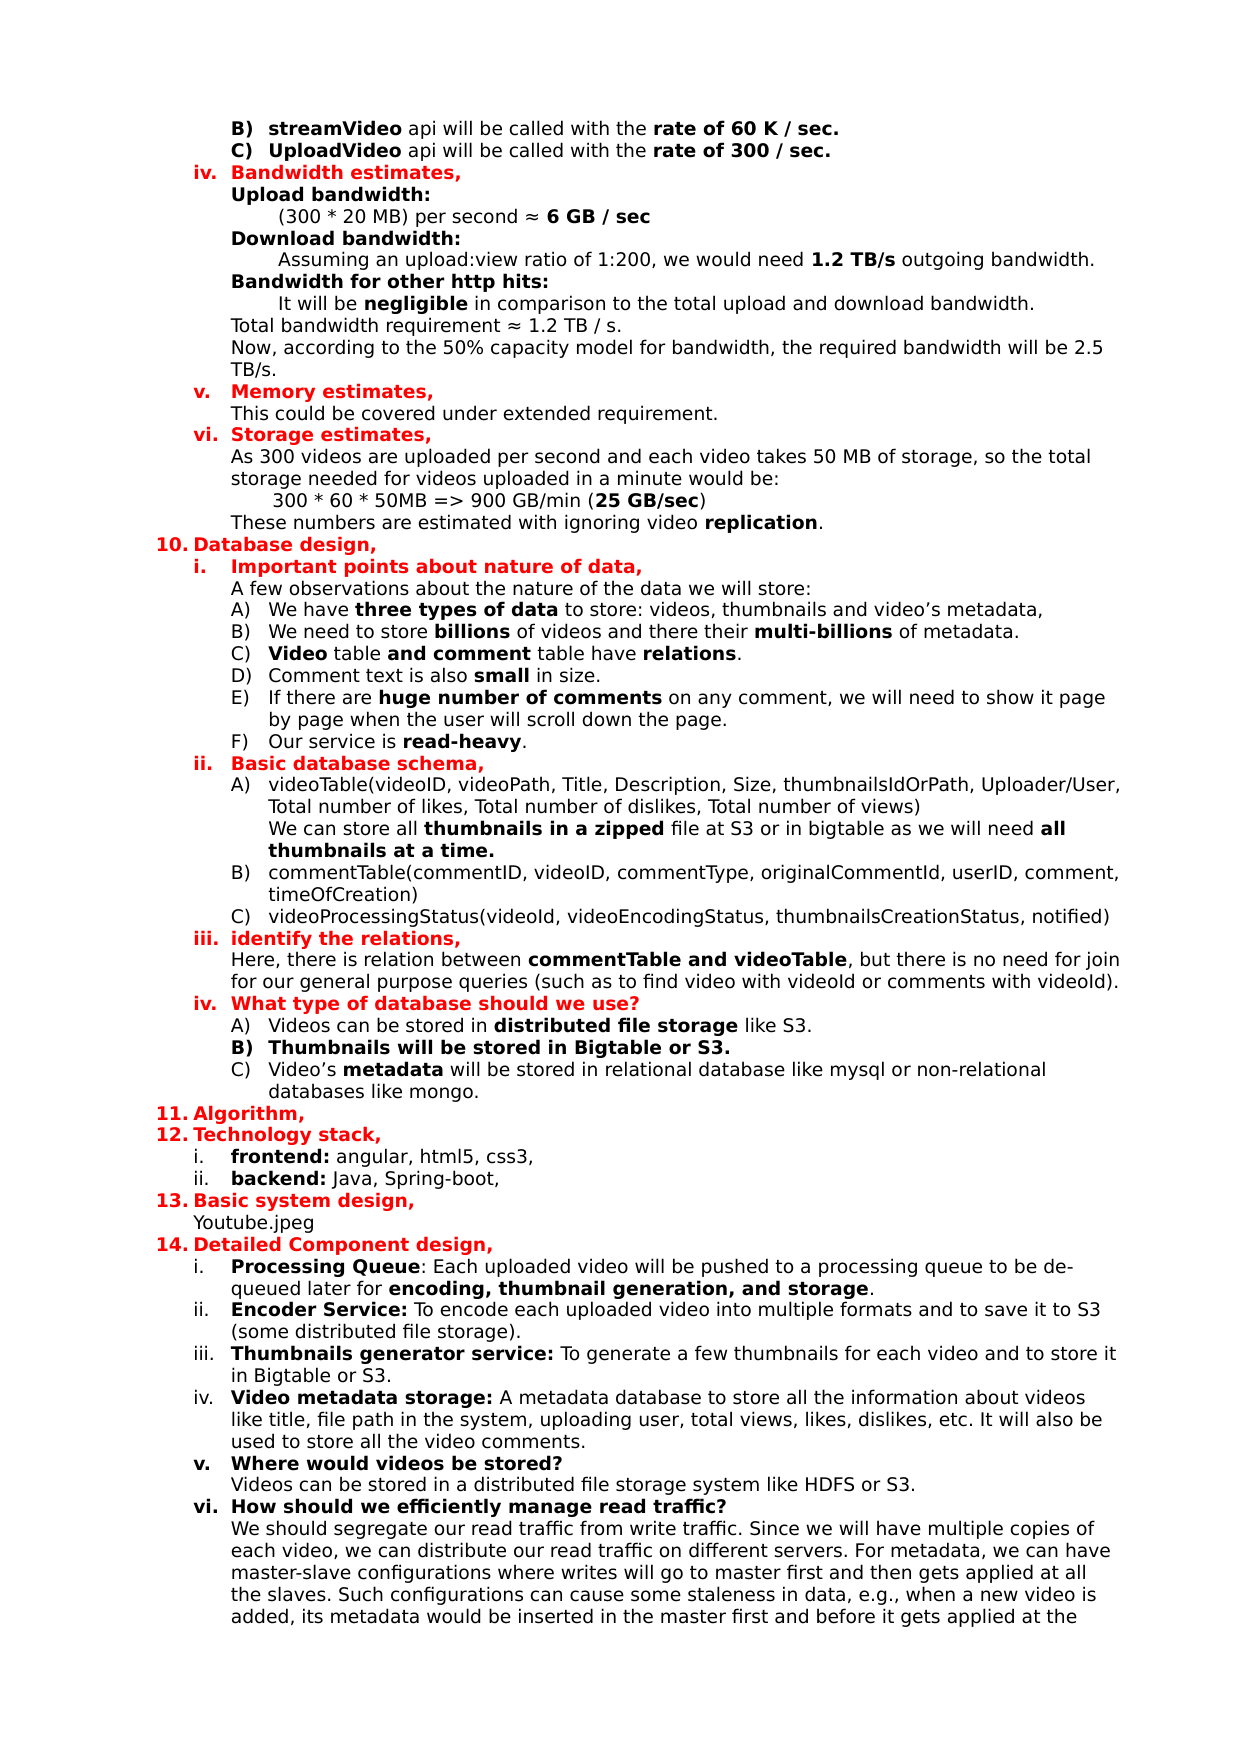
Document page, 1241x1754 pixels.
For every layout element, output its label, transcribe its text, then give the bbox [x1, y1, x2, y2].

list Important points about nature of data, [193, 556, 1122, 577]
list commentTable(commentID, videoID, commentType, originalCommentId, userID, comment, timeOfCreation) [231, 862, 1122, 906]
list (300 * 20 MB) per second ≈ 6 GB / sec [193, 206, 1122, 227]
list Bandwidth estimates, [193, 162, 1122, 184]
list Encoder Service: To encode each uploaded video into multiple formats and to save it to S3 (some distributed file storage). [193, 1299, 1122, 1343]
list Youtube.jpeg [156, 1212, 1122, 1234]
list identify the relations, [193, 927, 1122, 949]
list Thumbnails will be stored in Bigtable or S3. [231, 1037, 1122, 1059]
list Videos can be stored in distributed file storage like S3. [231, 1015, 1122, 1037]
list Storage estimates, [193, 424, 1122, 446]
list frontend: angular, html5, css3, [193, 1146, 1122, 1168]
list We should segregate our read traffic from write traffic. Since we will have multiple copies of each video, we can distribute our read traffic on different servers. For metadata, we can have master-slave configurations where writes will go to master first and then gets applied at all the slaves. Such configurations can cause some staleness in data, e.g., when a new video is added, its metadata would be inserted in the master first and before it gets applied at the [193, 1518, 1122, 1627]
list Total bandwidth requirement ≈ 1.2 TB / s. [193, 315, 1122, 337]
list What type of database should we use? [193, 993, 1122, 1015]
list Assuming an upload:view ratio of 1:200, we would need 1.2 TB/s outgoing bandwidth. [193, 249, 1122, 271]
list backend: Java, Spring-boot, [193, 1168, 1122, 1190]
list Bandwidth for other http hits: [193, 271, 1122, 293]
list Now, according to the 50% capacity model for bandwidth, the required bandwidth will be 2.5 TB/s. [193, 337, 1122, 381]
list Database design, [156, 534, 1122, 556]
list 300 * 60 * 50MB => 900 GB/min (25 GB/sec) [193, 490, 1122, 512]
list Where would videos be stored? [193, 1452, 1122, 1474]
list A few observations about the nature of the data we will store: [193, 577, 1122, 599]
list We can store all thumbnails in a zipped file at S3 or in bigtable as we will need all thumbnails at a time. [231, 818, 1122, 862]
list Algorithm, [156, 1102, 1122, 1124]
list These numbers are estimated with ignoring video replication. [193, 512, 1122, 534]
list streamVideo api will be called with the rate of 60 K / sec. [231, 118, 1122, 140]
list Technology stack, [156, 1124, 1122, 1146]
list Detailed Component design, [156, 1234, 1122, 1256]
list Comment text is also small in size. [231, 665, 1122, 687]
list Basic system design, [156, 1190, 1122, 1212]
list Video table and comment table have relations. [231, 643, 1122, 665]
list Upload bandwidth: [193, 184, 1122, 206]
list Processing Queue: Each uploaded video will be pushed to a processing queue to be de-queued later for encoding, thumbnail generation, and storage. [193, 1256, 1122, 1299]
list UploadVideo api will be called with the rate of 300 / sec. [231, 140, 1122, 162]
list This could be covered under extended requirement. [193, 402, 1122, 424]
list It will be negligible in comparison to the total upload and download bandwidth. [193, 293, 1122, 315]
list We have three types of data to store: videos, thumbnails and video’s metadata, [231, 599, 1122, 621]
list Basic database schema, [193, 752, 1122, 774]
list Download bandwidth: [193, 227, 1122, 249]
list Thumbnails generator service: To generate a few thumbnails for each video and to store it in Bigtable or S3. [193, 1343, 1122, 1387]
list Memory estimates, [193, 381, 1122, 402]
list Our service is read-heavy. [231, 731, 1122, 752]
list Video metadata storage: A metadata database to store all the information about videos like title, file path in the system, uploading user, total views, likes, dislikes, etc. It will also be used to store all the video comments. [193, 1387, 1122, 1452]
list How should we efficiently manage read traffic? [193, 1496, 1122, 1518]
list videoTable(videoID, videoPath, Title, Description, Size, thumbnailsIdOrPath, Uploader/User, Total number of likes, Total number of dislikes, Total number of views) [231, 774, 1122, 818]
list We need to store billions of videos and there their multi-billions of metadata. [231, 621, 1122, 643]
list As 300 videos are uploaded per second and each video takes 50 MB of storage, so the total storage needed for videos uploaded in a minute would be: [193, 446, 1122, 490]
list If there are huge number of comments on any comment, we will need to show it page by page when the user will scroll down the page. [231, 687, 1122, 731]
list Here, there is relation between commentTable and videoTable, but there is no need for join for our general purpose queries (such as to find video with videoId or comments with videoId). [193, 949, 1122, 993]
list videoProcessingStatus(videoId, videoEncodingStatus, thumbnailsCreationStatus, notified) [231, 906, 1122, 927]
list Videos can be stored in a distributed file storage system like HDFS or S3. [193, 1474, 1122, 1496]
list Video’s metadata will be stored in relational database like mysql or non-relational databases like mongo. [231, 1059, 1122, 1102]
